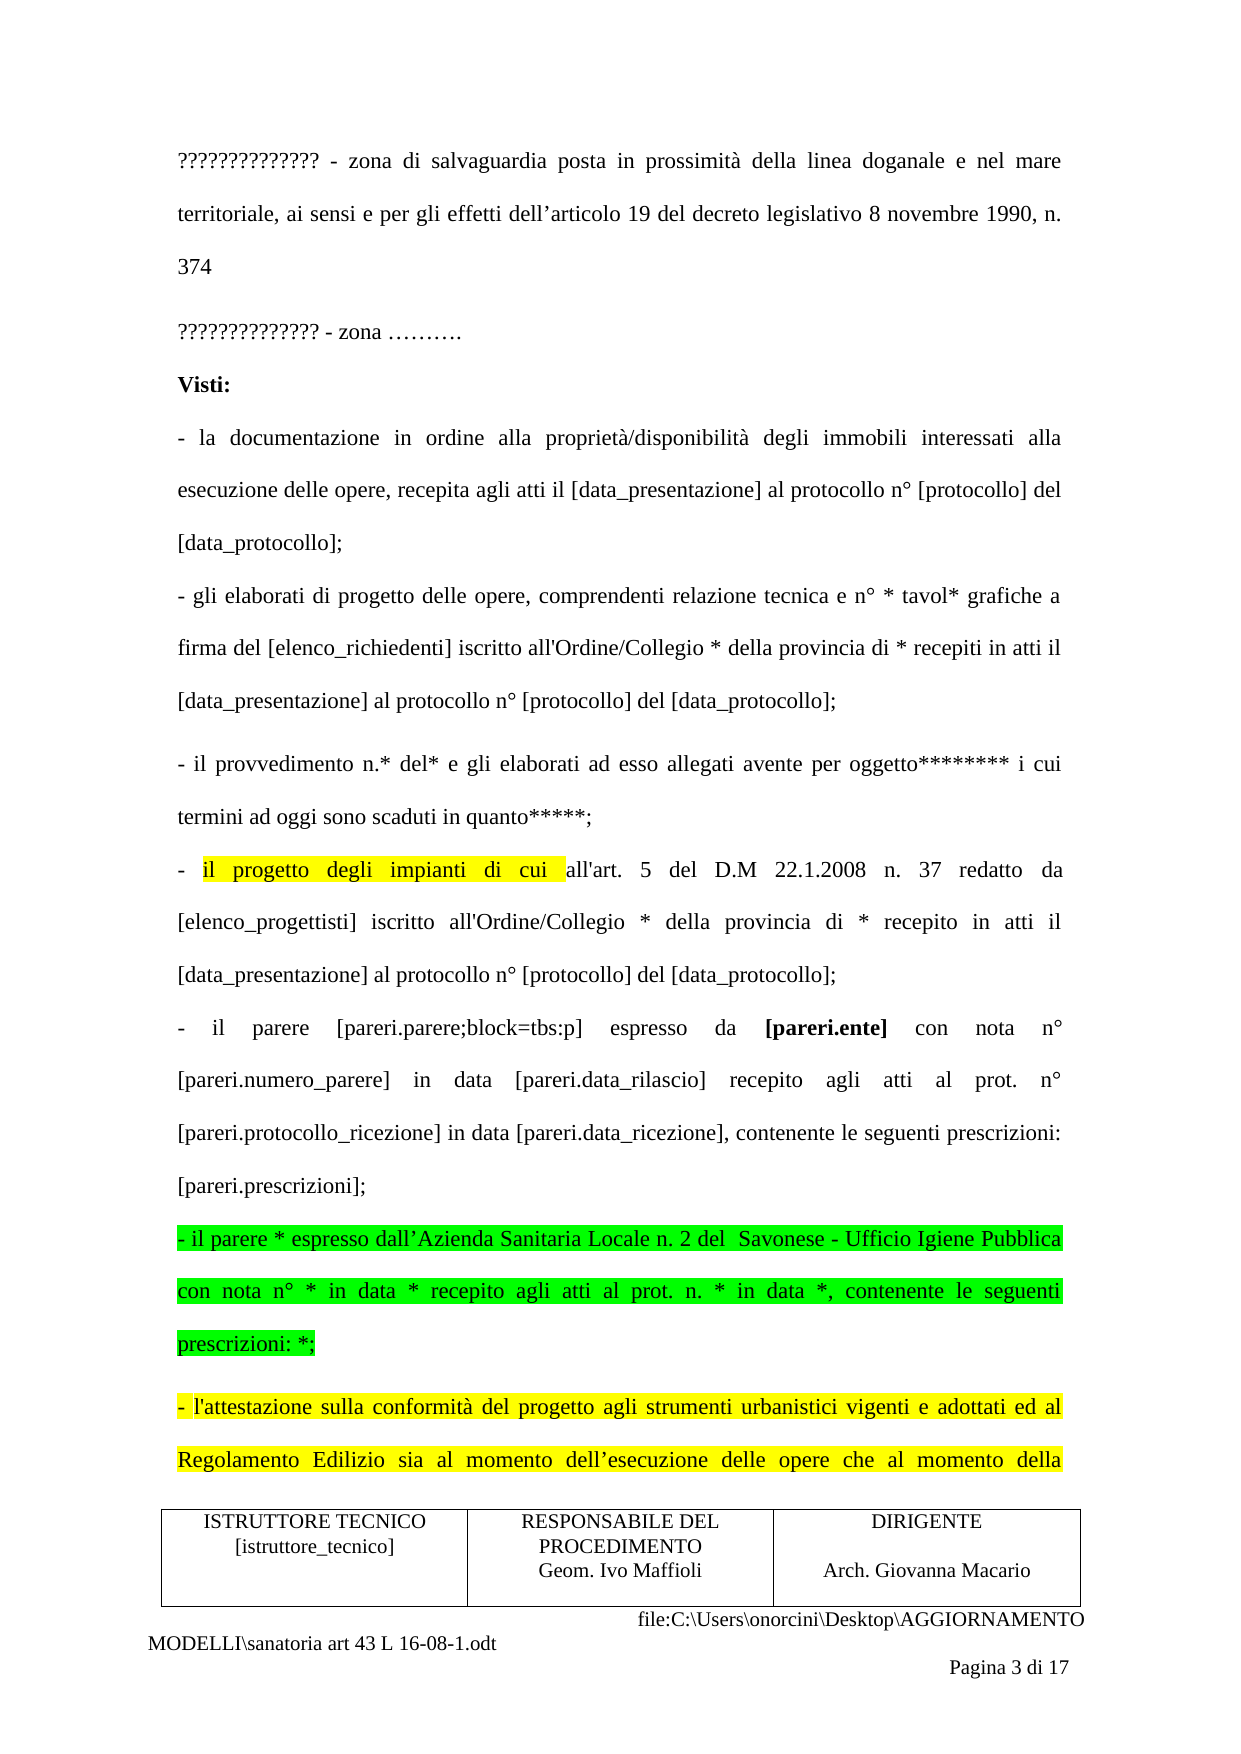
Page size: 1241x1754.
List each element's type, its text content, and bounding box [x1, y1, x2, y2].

text ?????????????? - zona ………. [177, 318, 1063, 344]
text - il progetto degli impianti di cui all'art. 5 del D.M 22.1.2008 n. 37 redatto da [elenco_progettisti] iscritto all'Ordine/Collegio * della provincia di * recepito in atti il [data_presentazione] al protocollo n° [protocollo] del [data_protocollo]; [177, 856, 1063, 987]
text ?????????????? - zona di salvaguardia posta in prossimità della linea doganale e nel mare territoriale, ai sensi e per gli effetti dell’articolo 19 del decreto legislativo 8 novembre 1990, n. 374 [177, 148, 1063, 279]
text - il parere [pareri.parere;block=tbs:p] espresso da [pareri.ente] con nota n° [pareri.numero_parere] in data [pareri.data_rilascio] recepito agli atti al prot. n° [pareri.protocollo_ricezione] in data [pareri.data_ricezione], contenente le seguenti prescrizioni: [pareri.prescrizioni]; [177, 1014, 1063, 1198]
text - la documentazione in ordine alla proprietà/disponibilità degli immobili interessati alla esecuzione delle opere, recepita agli atti il [data_presentazione] al protocollo n° [protocollo] del [data_protocollo]; [177, 424, 1063, 555]
text - l'attestazione sulla conformità del progetto agli strumenti urbanistici vigenti e adottati ed al Regolamento Edilizio sia al momento dell’esecuzione delle opere che al momento della [177, 1393, 1063, 1472]
text Visti: [177, 371, 1063, 397]
text - il provvedimento n.* del* e gli elaborati ad esso allegati avente per oggetto******** i cui termini ad oggi sono scaduti in quanto*****; [177, 750, 1063, 829]
text - gli elaborati di progetto delle opere, comprendenti relazione tecnica e n° * tavol* grafiche a firma del [elenco_richiedenti] iscritto all'Ordine/Collegio * della provincia di * recepiti in atti il [data_presentazione] al protocollo n° [protocollo] del [data_protocollo]; [177, 582, 1063, 713]
text - il parere * espresso dall’Azienda Sanitaria Locale n. 2 del Savonese - Ufficio Igiene Pubblica con nota n° * in data * recepito agli atti al prot. n. * in data *, contenente le seguenti prescrizioni: *; [177, 1225, 1063, 1356]
